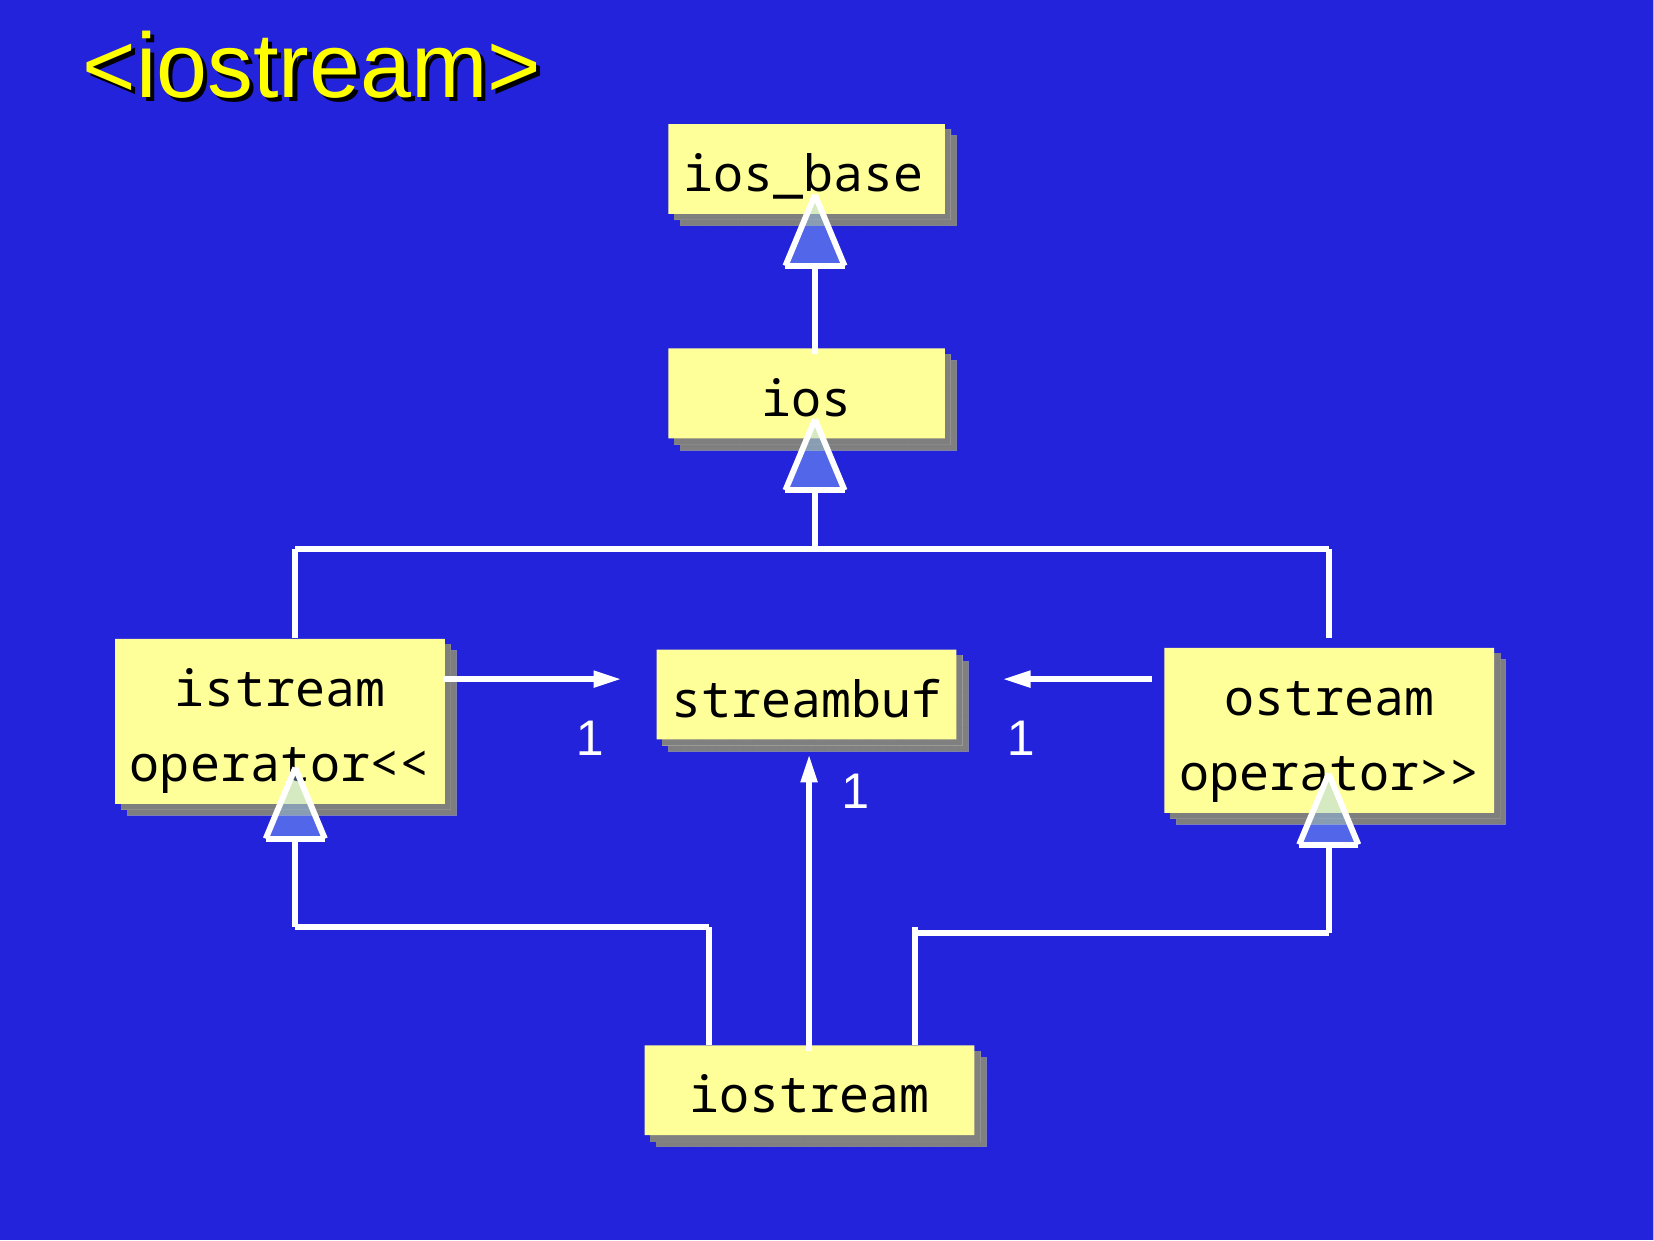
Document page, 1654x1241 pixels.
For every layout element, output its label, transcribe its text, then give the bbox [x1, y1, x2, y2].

text_box 1 [826, 755, 1004, 904]
text_box [785, 194, 845, 266]
text_box [785, 419, 845, 491]
text_box ios [668, 348, 945, 439]
text_box streambuf [656, 649, 957, 740]
text_box [265, 767, 325, 839]
title [82, 2, 1571, 130]
text_box 1 [992, 702, 1170, 851]
text_box ostream operator>> [1164, 647, 1495, 813]
text_box [1299, 773, 1359, 845]
text_box istream operator<< [115, 638, 445, 804]
text_box ios_base [668, 124, 945, 214]
text_box 1 [561, 702, 739, 851]
text_box iostream [644, 1045, 975, 1136]
